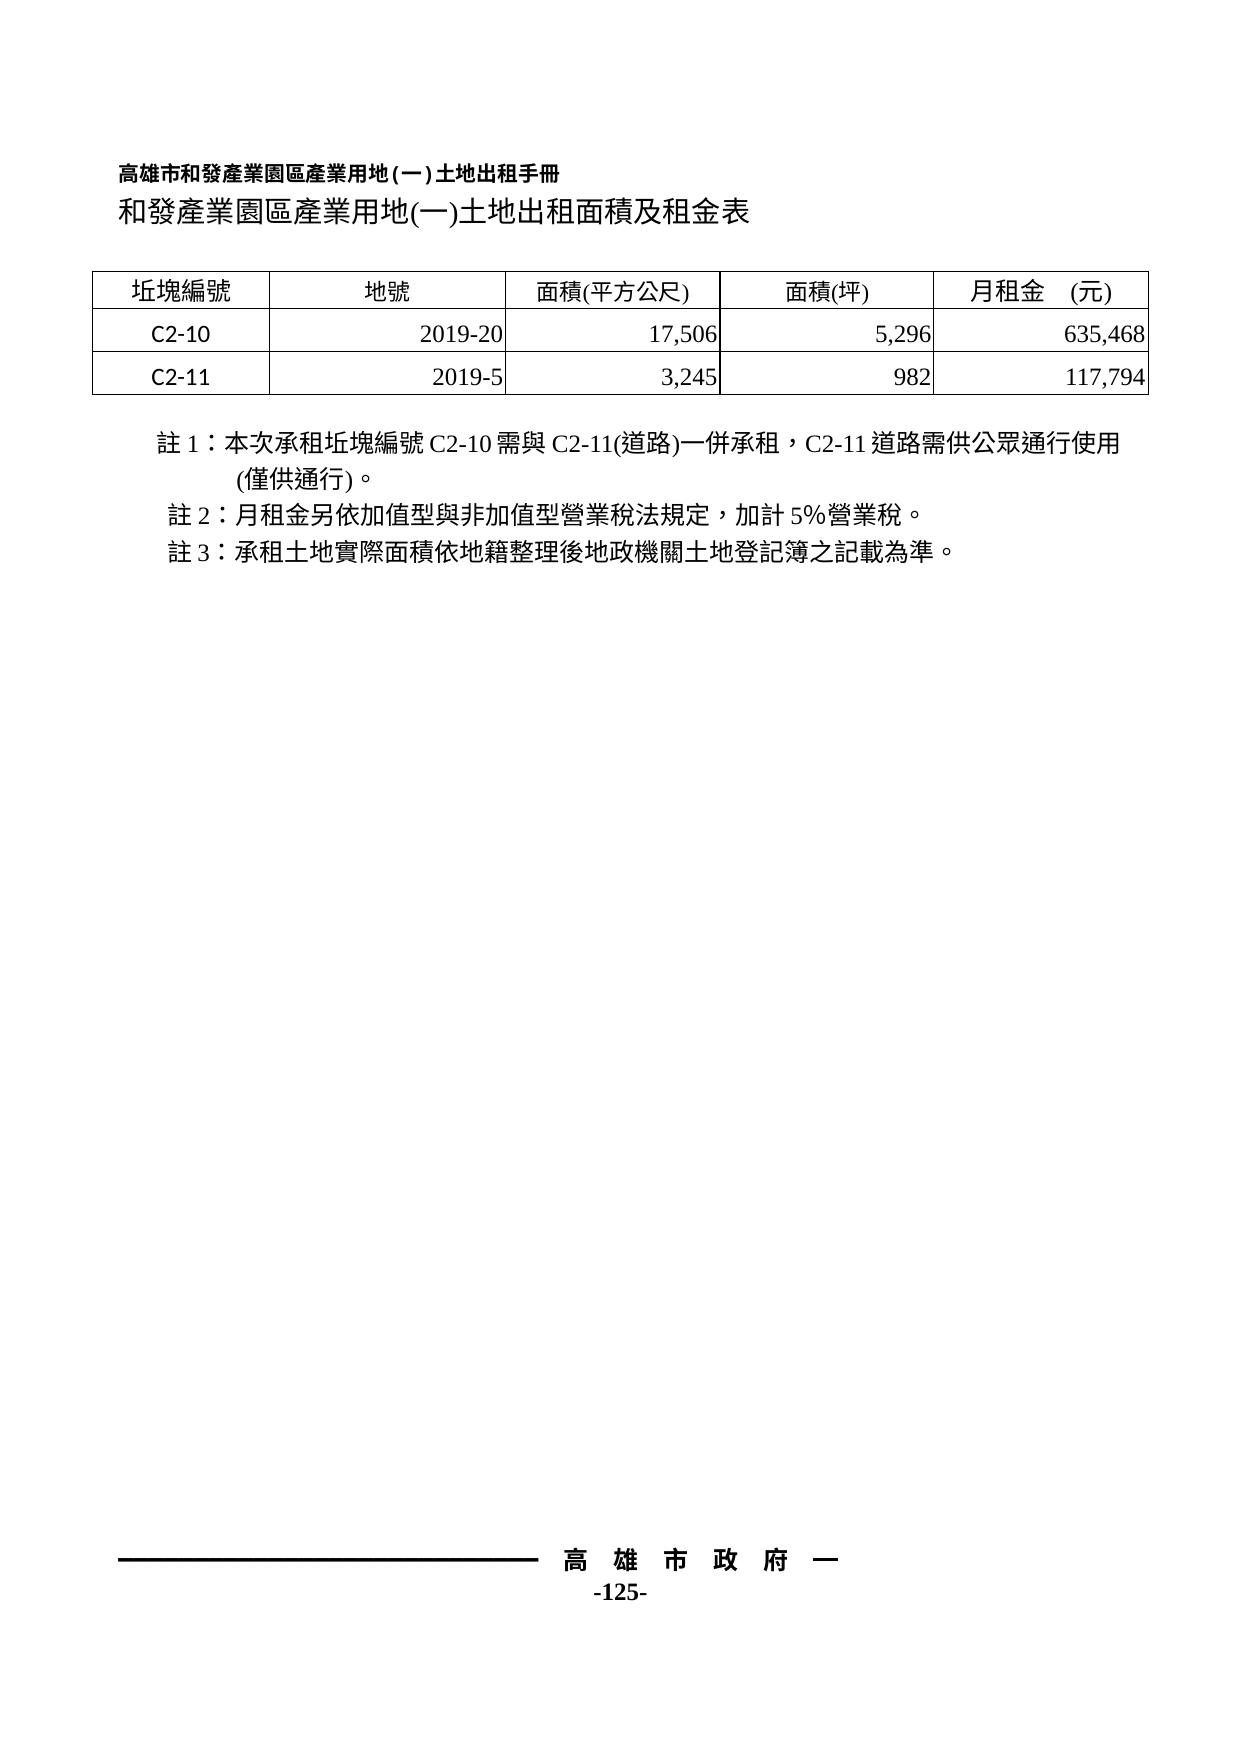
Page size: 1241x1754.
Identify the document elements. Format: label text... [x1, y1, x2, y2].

table_cell 117,794 [934, 352, 1148, 393]
table_header 月租金 (元) [934, 272, 1148, 308]
table_header 面積(坪) [721, 272, 933, 308]
table_header 面積(平方公尺) [506, 272, 719, 308]
table_cell C2-10 [93, 309, 269, 351]
text 註2：月租金另依加值型與非加值型營業稅法規定，加計5％營業稅。 [168, 496, 1122, 532]
table_cell 5,296 [721, 309, 933, 351]
table_cell 2019-5 [270, 352, 505, 393]
table_cell 2019-20 [270, 309, 505, 351]
table_header 地號 [270, 272, 505, 308]
table_cell 635,468 [934, 309, 1148, 351]
table_cell 17,506 [506, 309, 719, 351]
table_cell 982 [721, 352, 933, 393]
table_header 坵塊編號 [93, 272, 269, 308]
text 和發產業園區產業用地(一)土地出租面積及租金表 [118, 189, 1122, 231]
text 註3：承租土地實際面積依地籍整理後地政機關土地登記簿之記載為準。 [162, 532, 1122, 568]
text 註1：本次承租坵塊編號C2-10需與C2-11(道路)一併承租，C2-11道路需供公眾通行使用(僅供通行)。 [144, 423, 1122, 496]
table_cell 3,245 [506, 352, 719, 393]
table_cell C2-11 [93, 352, 269, 393]
